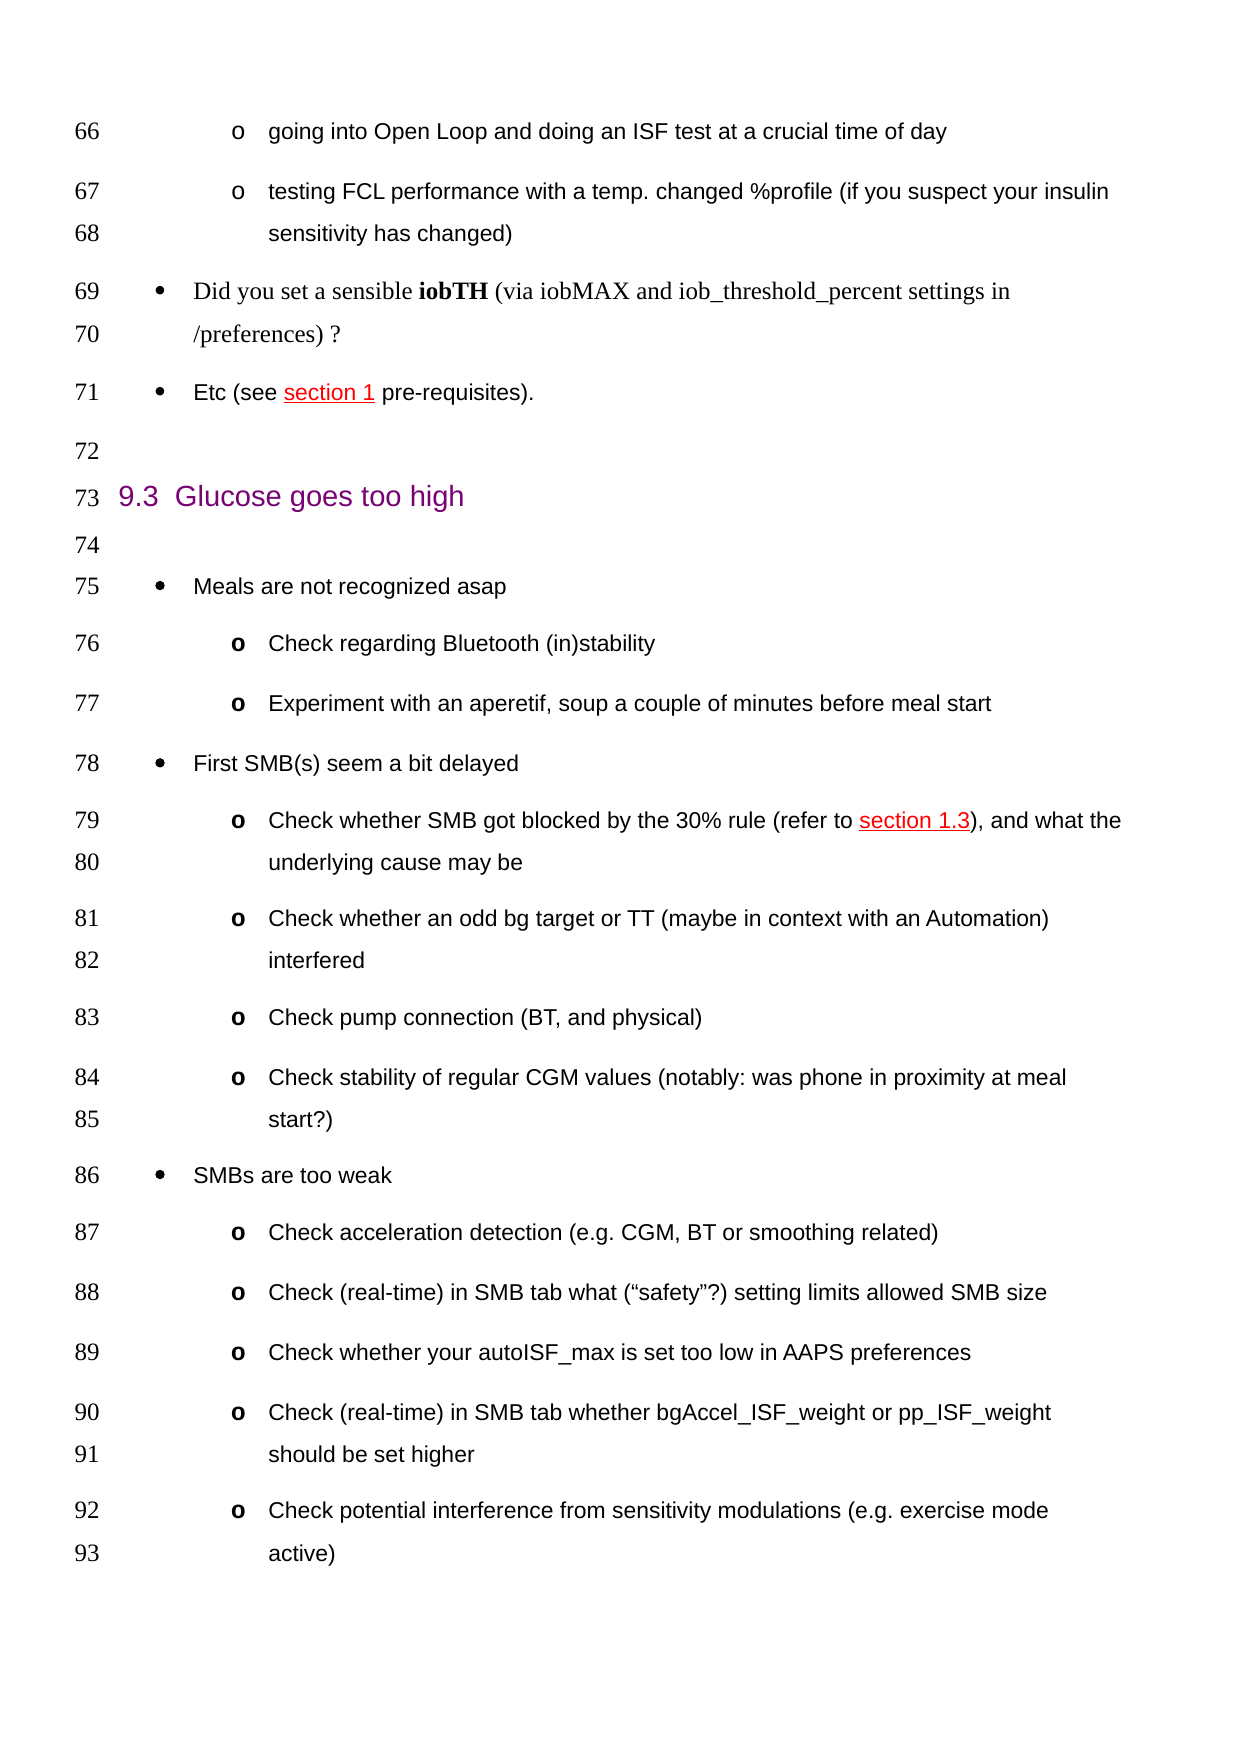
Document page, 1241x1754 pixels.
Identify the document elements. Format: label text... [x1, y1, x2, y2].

list Meals are not recognized asap [156, 573, 1122, 600]
list Check acceleration detection (e.g. CGM, BT or smoothing related) [231, 1219, 1122, 1248]
list Check whether your autoISF_max is set too low in AAPS preferences [231, 1339, 1122, 1368]
list going into Open Loop and doing an ISF test at a crucial time of day [231, 118, 1122, 147]
list Check whether SMB got blocked by the 30% rule (refer to section 1.3), and what the underlying cause may be [231, 807, 1122, 876]
list Check potential interference from sensitivity modulations (e.g. exercise mode active) [231, 1497, 1122, 1566]
list Check (real-time) in SMB tab whether bgAccel_ISF_weight or pp_ISF_weight should be set higher [231, 1399, 1122, 1468]
list First SMB(s) seem a bit delayed [156, 750, 1122, 777]
list Experiment with an aperetif, soup a couple of minutes before meal start [231, 690, 1122, 719]
list SMBs are too weak [156, 1162, 1122, 1189]
text 9.3 Glucose goes too high [118, 479, 1122, 513]
list Did you set a sensible iobTH (via iobMAX and iob_threshold_percent settings in /preferences) ? [156, 276, 1122, 348]
list Check pump connection (BT, and physical) [231, 1003, 1122, 1032]
list Etc (see section 1 pre-requisites). [156, 379, 1122, 406]
list Check (real-time) in SMB tab what (“safety”?) setting limits allowed SMB size [231, 1279, 1122, 1308]
list testing FCL performance with a temp. changed %profile (if you suspect your insulin sensitivity has changed) [231, 178, 1122, 247]
list Check regarding Bluetooth (in)stability [231, 630, 1122, 659]
list Check stability of regular CGM values (notably: was phone in proximity at meal start?) [231, 1064, 1122, 1132]
list Check whether an odd bg target or TT (maybe in context with an Automation) interfered [231, 905, 1122, 974]
